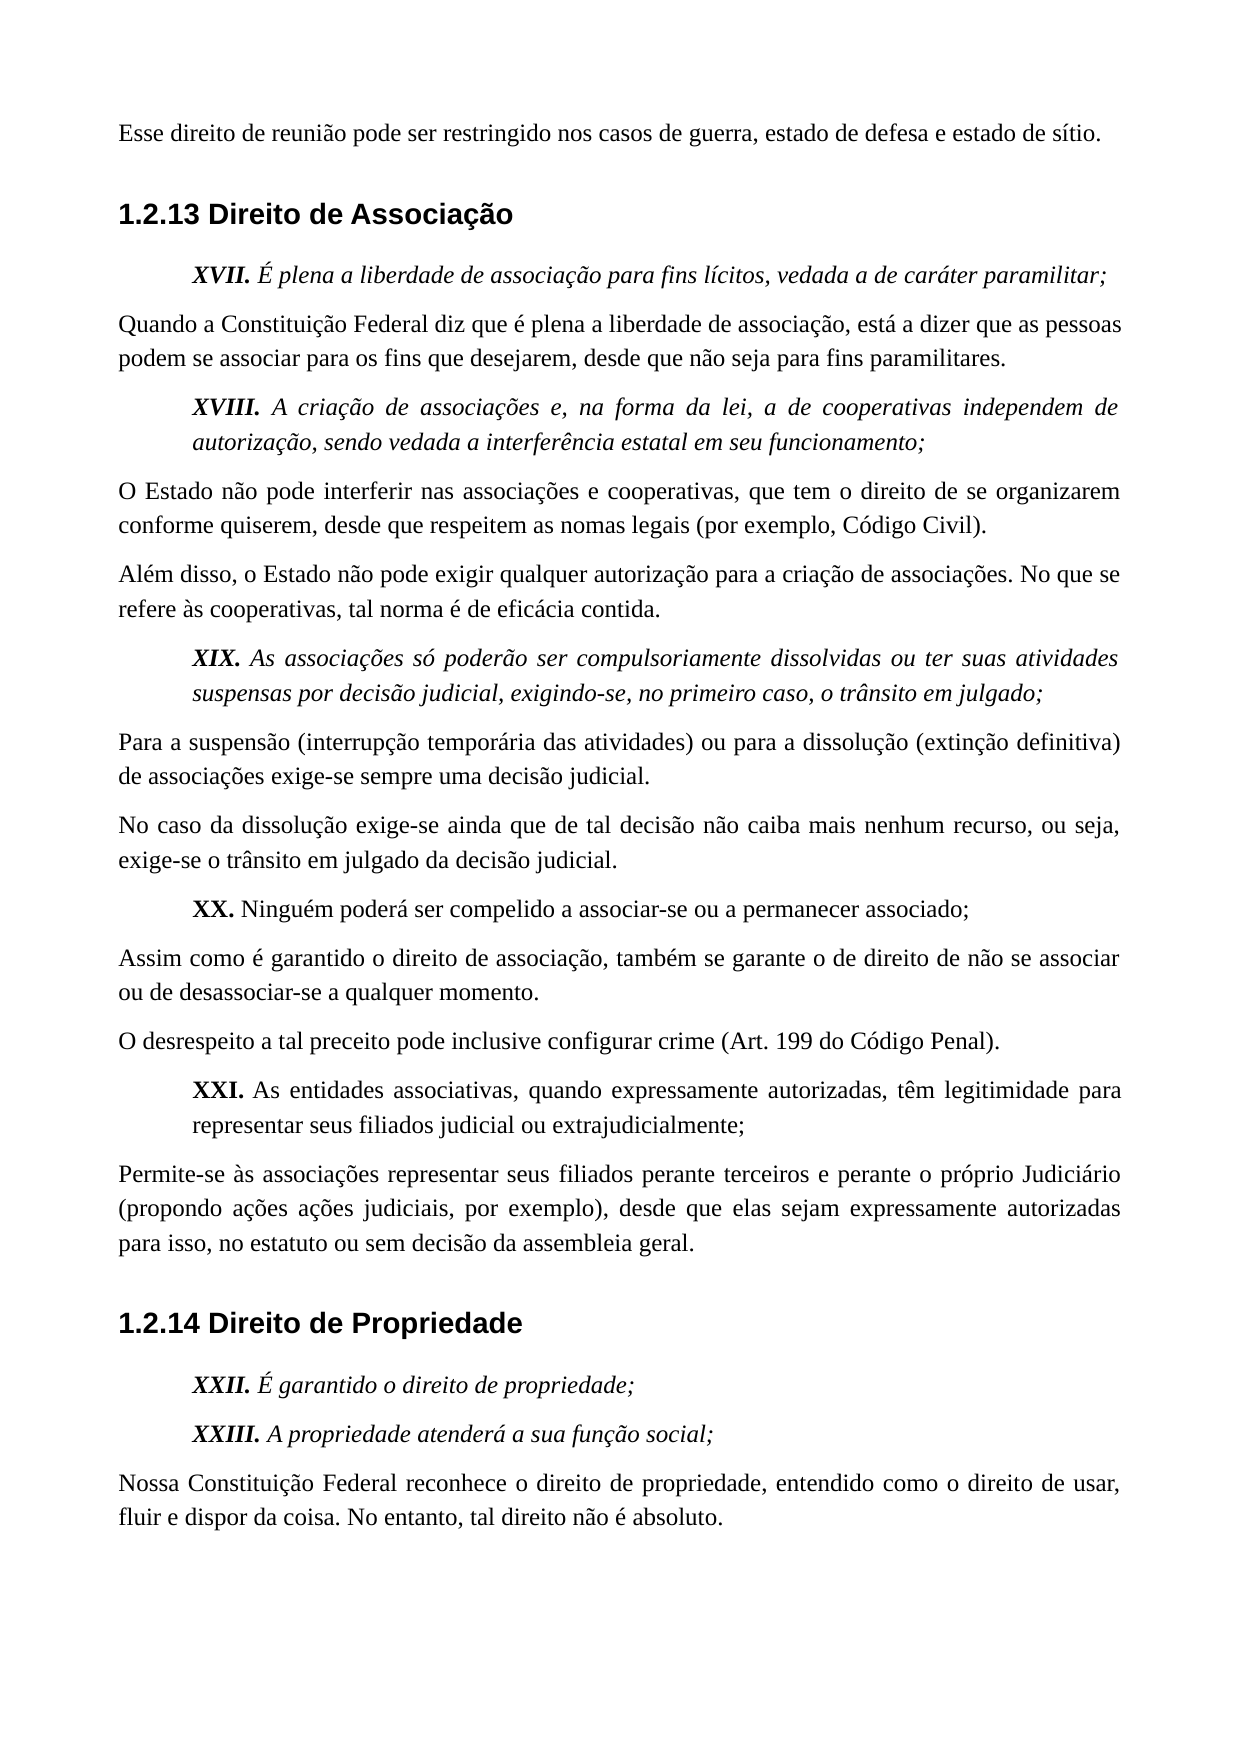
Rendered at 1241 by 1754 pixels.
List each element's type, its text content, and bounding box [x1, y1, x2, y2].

text XXII. É garantido o direito de propriedade; [192, 1370, 1122, 1398]
text XIX. As associações só poderão ser compulsoriamente dissolvidas ou ter suas atividades suspensas por decisão judicial, exigindo-se, no primeiro caso, o trânsito em julgado; [192, 643, 1122, 706]
text XXI. As entidades associativas, quando expressamente autorizadas, têm legitimidade para representar seus filiados judicial ou extrajudicialmente; [192, 1075, 1122, 1139]
text Quando a Constituição Federal diz que é plena a liberdade de associação, está a dizer que as pessoas podem se associar para os fins que desejarem, desde que não seja para fins paramilitares. [118, 309, 1122, 372]
text O Estado não pode interferir nas associações e cooperativas, que tem o direito de se organizarem conforme quiserem, desde que respeitem as nomas legais (por exemplo, Código Civil). [118, 476, 1122, 539]
text XXIII. A propriedade atenderá a sua função social; [192, 1419, 1122, 1447]
text Para a suspensão (interrupção temporária das atividades) ou para a dissolução (extinção definitiva) de associações exige-se sempre uma decisão judicial. [118, 727, 1122, 790]
subtitle 1.2.14 Direito de Propriedade [118, 1306, 1122, 1340]
text XX. Ninguém poderá ser compelido a associar-se ou a permanecer associado; [192, 894, 1122, 922]
subtitle 1.2.13 Direito de Associação [118, 197, 1122, 230]
text XVII. É plena a liberdade de associação para fins lícitos, vedada a de caráter paramilitar; [192, 260, 1122, 289]
text Assim como é garantido o direito de associação, também se garante o de direito de não se associar ou de desassociar-se a qualquer momento. [118, 943, 1122, 1006]
text Além disso, o Estado não pode exigir qualquer autorização para a criação de associações. No que se refere às cooperativas, tal norma é de eficácia contida. [118, 559, 1122, 623]
text Permite-se às associações representar seus filiados perante terceiros e perante o próprio Judiciário (propondo ações ações judiciais, por exemplo), desde que elas sejam expressamente autorizadas para isso, no estatuto ou sem decisão da assembleia geral. [118, 1159, 1122, 1257]
text No caso da dissolução exige-se ainda que de tal decisão não caiba mais nenhum recurso, ou seja, exige-se o trânsito em julgado da decisão judicial. [118, 810, 1122, 873]
text Nossa Constituição Federal reconhece o direito de propriedade, entendido como o direito de usar, fluir e dispor da coisa. No entanto, tal direito não é absoluto. [118, 1468, 1122, 1531]
text XVIII. A criação de associações e, na forma da lei, a de cooperativas independem de autorização, sendo vedada a interferência estatal em seu funcionamento; [192, 392, 1122, 456]
text Esse direito de reunião pode ser restringido nos casos de guerra, estado de defesa e estado de sítio. [118, 118, 1122, 147]
text O desrespeito a tal preceito pode inclusive configurar crime (Art. 199 do Código Penal). [118, 1026, 1122, 1055]
